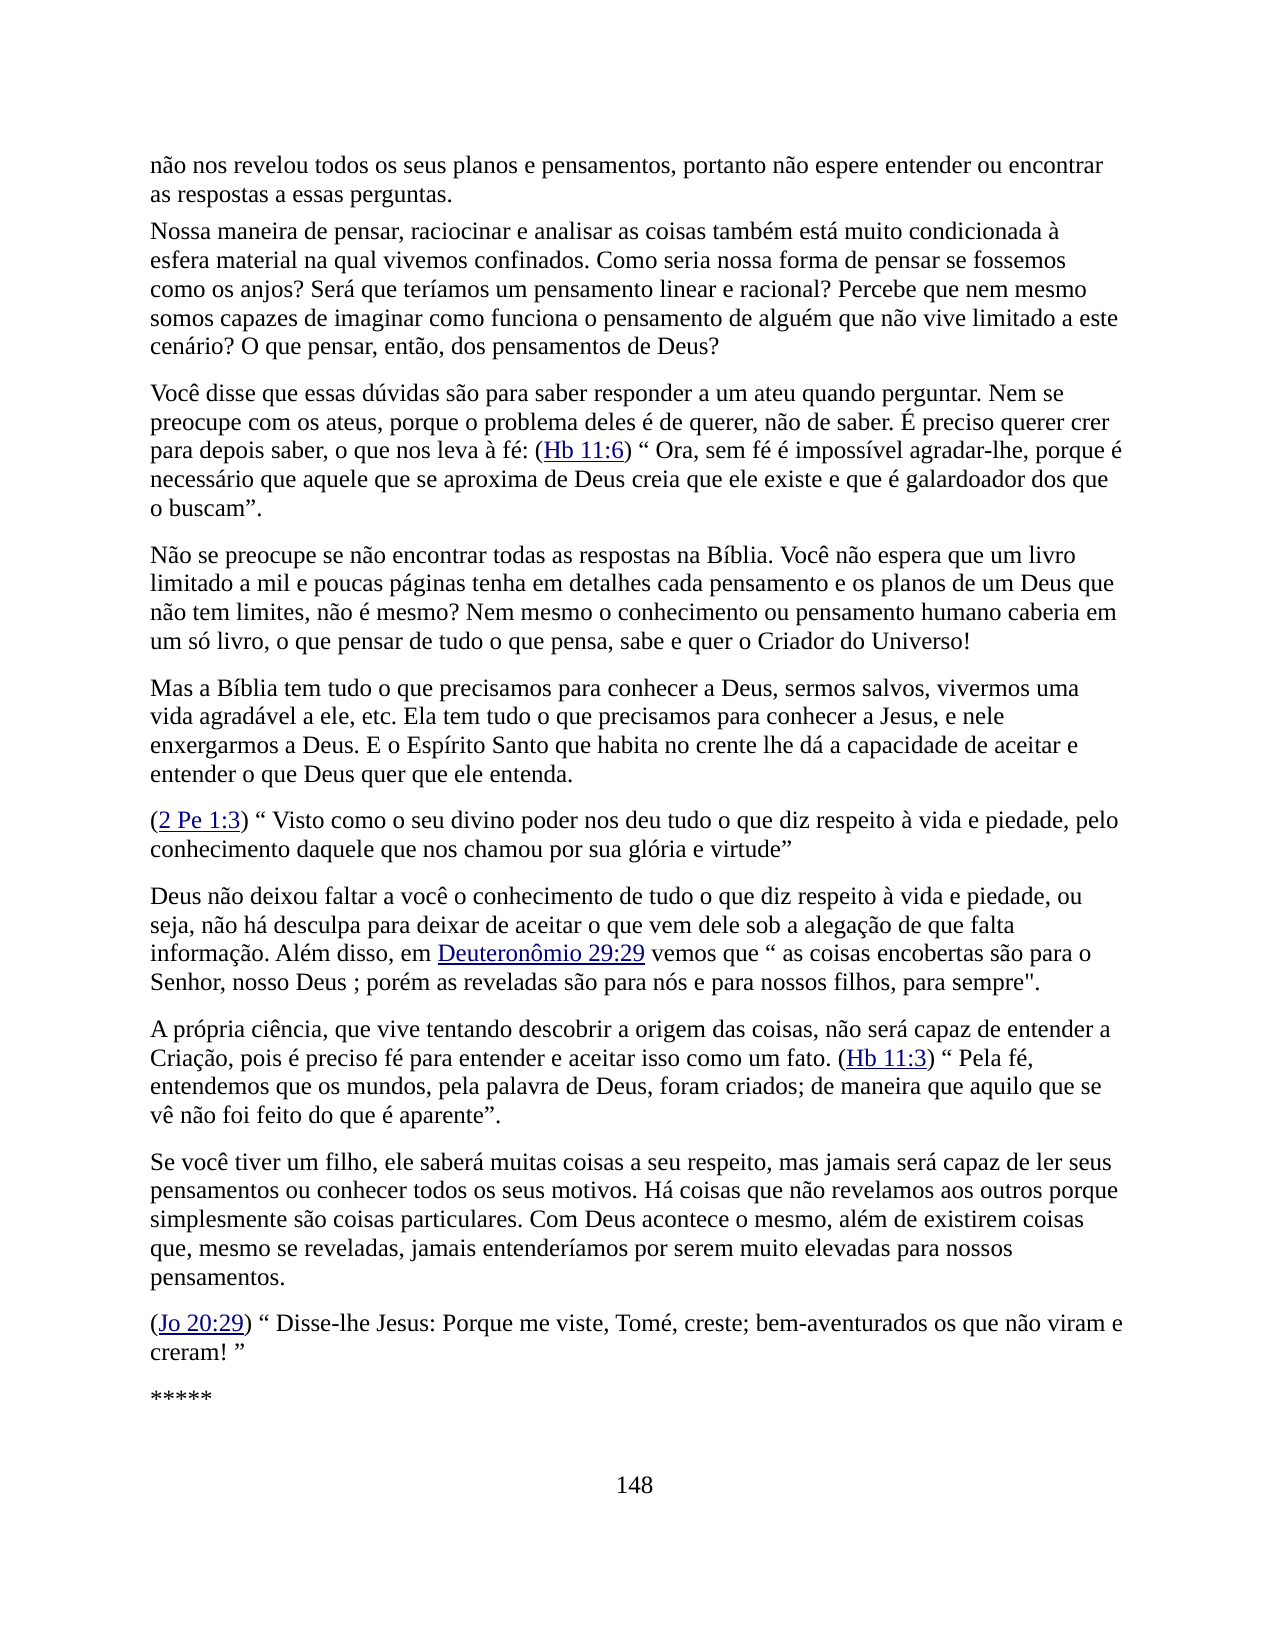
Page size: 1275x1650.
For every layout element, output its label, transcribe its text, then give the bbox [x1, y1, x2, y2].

text Não se preocupe se não encontrar todas as respostas na Bíblia. Você não espera que um livro limitado a mil e poucas páginas tenha em detalhes cada pensamento e os planos de um Deus que não tem limites, não é mesmo? Nem mesmo o conhecimento ou pensamento humano caberia em um só livro, o que pensar de tudo o que pensa, sabe e quer o Criador do Universo! [150, 540, 1125, 655]
text Mas a Bíblia tem tudo o que precisamos para conhecer a Deus, sermos salvos, vivermos uma vida agradável a ele, etc. Ela tem tudo o que precisamos para conhecer a Jesus, e nele enxergarmos a Deus. E o Espírito Santo que habita no crente lhe dá a capacidade de aceitar e entender o que Deus quer que ele entenda. [150, 673, 1125, 788]
text não nos revelou todos os seus planos e pensamentos, portanto não espere entender ou encontrar as respostas a essas perguntas. [150, 150, 1125, 207]
text Nossa maneira de pensar, raciocinar e analisar as coisas também está muito condicionada à esfera material na qual vivemos confinados. Como seria nossa forma de pensar se fossemos como os anjos? Será que teríamos um pensamento linear e racional? Percebe que nem mesmo somos capazes de imaginar como funciona o pensamento de alguém que não vive limitado a este cenário? O que pensar, então, dos pensamentos de Deus? [150, 216, 1125, 360]
text Se você tiver um filho, ele saberá muitas coisas a seu respeito, mas jamais será capaz de ler seus pensamentos ou conhecer todos os seus motivos. Há coisas que não revelamos aos outros porque simplesmente são coisas particulares. Com Deus acontece o mesmo, além de existirem coisas que, mesmo se reveladas, jamais entenderíamos por serem muito elevadas para nossos pensamentos. [150, 1147, 1125, 1291]
text ***** [150, 1384, 1125, 1413]
text (Jo 20:29) “ Disse-lhe Jesus: Porque me viste, Tomé, creste; bem-aventurados os que não viram e creram! ” [150, 1308, 1125, 1366]
text Você disse que essas dúvidas são para saber responder a um ateu quando perguntar. Nem se preocupe com os ateus, porque o problema deles é de querer, não de saber. É preciso querer crer para depois saber, o que nos leva à fé: (Hb 11:6) “ Ora, sem fé é impossível agradar-lhe, porque é necessário que aquele que se aproxima de Deus creia que ele existe e que é galardoador dos que o buscam”. [150, 378, 1125, 522]
text (2 Pe 1:3) “ Visto como o seu divino poder nos deu tudo o que diz respeito à vida e piedade, pelo conhecimento daquele que nos chamou por sua glória e virtude” [150, 806, 1125, 863]
text Deus não deixou faltar a você o conhecimento de tudo o que diz respeito à vida e piedade, ou seja, não há desculpa para deixar de aceitar o que vem dele sob a alegação de que falta informação. Além disso, em Deuteronômio 29:29 vemos que “ as coisas encobertas são para o Senhor, nosso Deus ; porém as reveladas são para nós e para nossos filhos, para sempre". [150, 881, 1125, 996]
text A própria ciência, que vive tentando descobrir a origem das coisas, não será capaz de entender a Criação, pois é preciso fé para entender e aceitar isso como um fato. (Hb 11:3) “ Pela fé, entendemos que os mundos, pela palavra de Deus, foram criados; de maneira que aquilo que se vê não foi feito do que é aparente”. [150, 1014, 1125, 1129]
